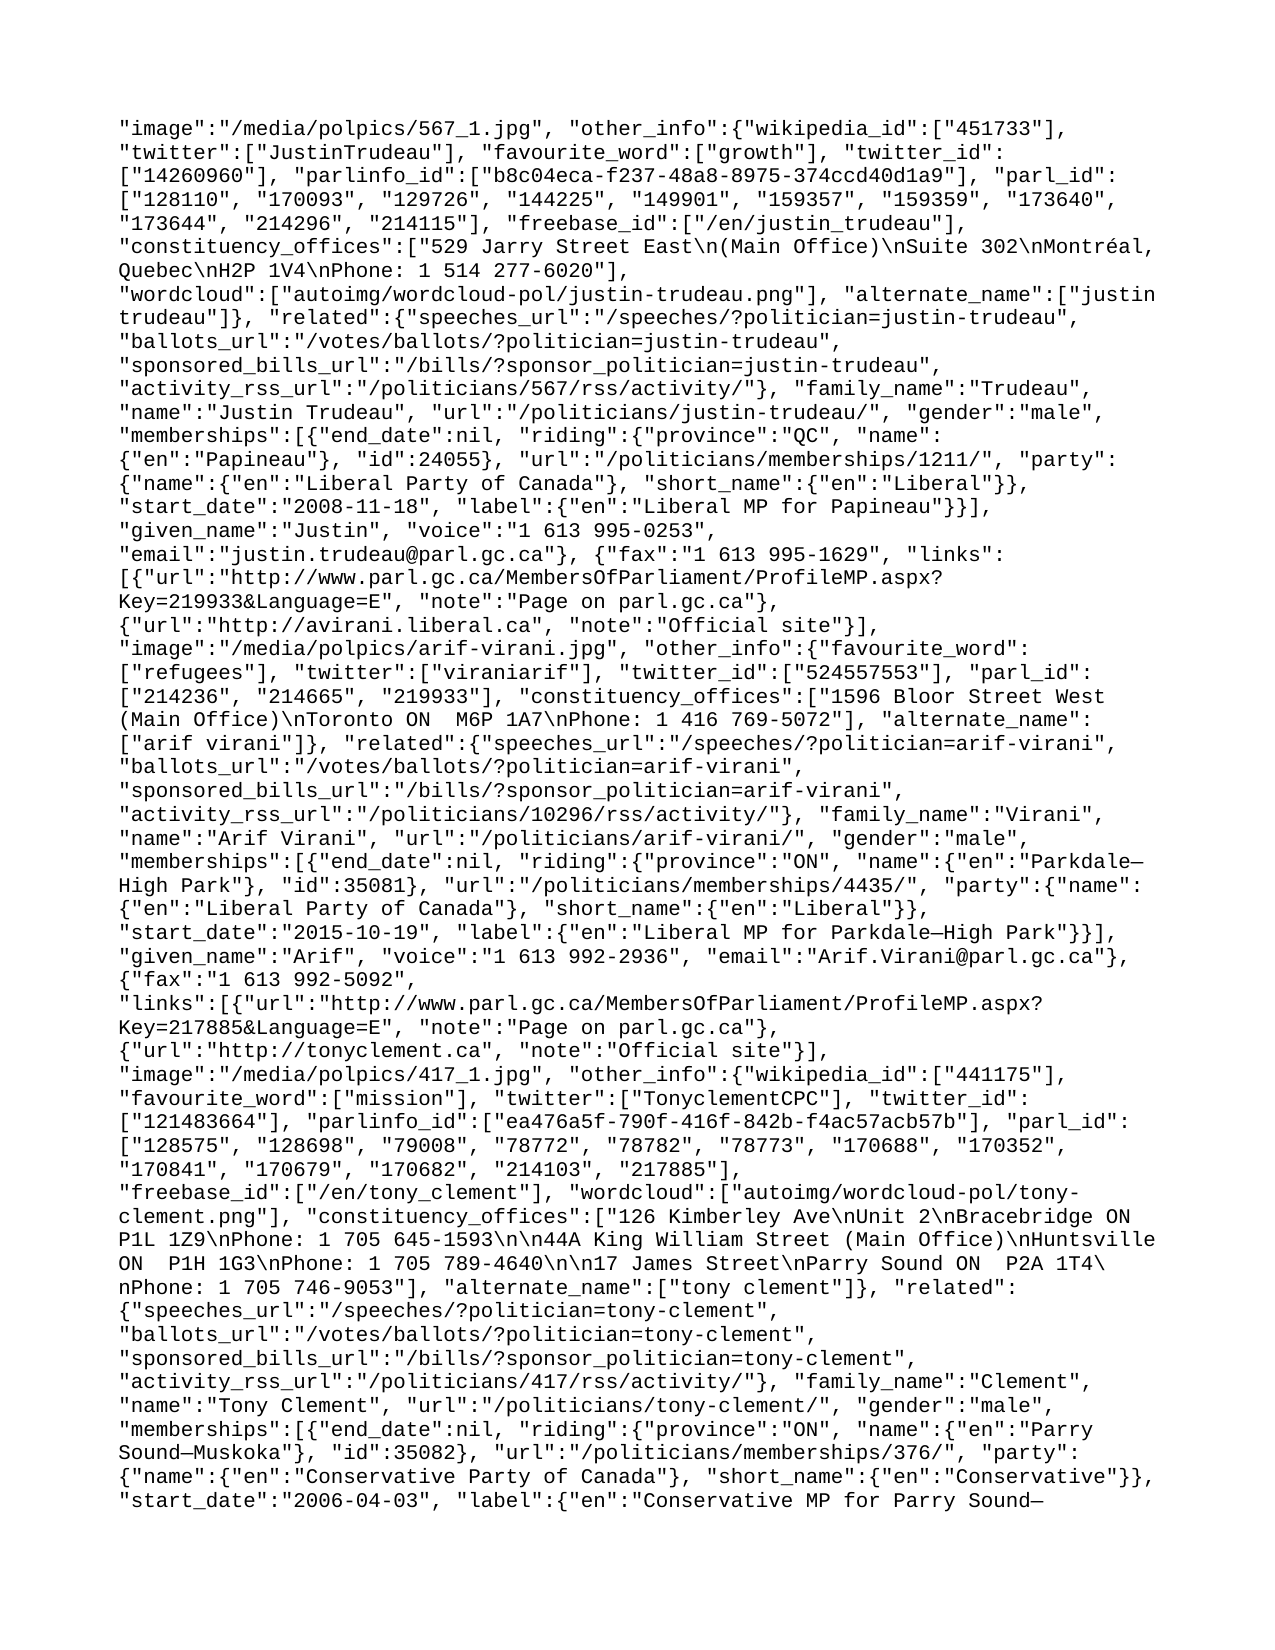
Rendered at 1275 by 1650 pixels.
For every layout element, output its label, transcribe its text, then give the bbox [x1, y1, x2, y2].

text "image":"/media/polpics/567_1.jpg", "other_info":{"wikipedia_id":["451733"], "twitter":["JustinTrudeau"], "favourite_word":["growth"], "twitter_id":["14260960"], "parlinfo_id":["b8c04eca-f237-48a8-8975-374ccd40d1a9"], "parl_id":["128110", "170093", "129726", "144225", "149901", "159357", "159359", "173640", "173644", "214296", "214115"], "freebase_id":["/en/justin_trudeau"], "constituency_offices":["529 Jarry Street East\n(Main Office)\nSuite 302\nMontréal, Quebec\nH2P 1V4\nPhone: 1 514 277-6020"], "wordcloud":["autoimg/wordcloud-pol/justin-trudeau.png"], "alternate_name":["justin trudeau"]}, "related":{"speeches_url":"/speeches/?politician=justin-trudeau", "ballots_url":"/votes/ballots/?politician=justin-trudeau", "sponsored_bills_url":"/bills/?sponsor_politician=justin-trudeau", "activity_rss_url":"/politicians/567/rss/activity/"}, "family_name":"Trudeau", "name":"Justin Trudeau", "url":"/politicians/justin-trudeau/", "gender":"male", "memberships":[{"end_date":nil, "riding":{"province":"QC", "name":{"en":"Papineau"}, "id":24055}, "url":"/politicians/memberships/1211/", "party":{"name":{"en":"Liberal Party of Canada"}, "short_name":{"en":"Liberal"}}, "start_date":"2008-11-18", "label":{"en":"Liberal MP for Papineau"}}], "given_name":"Justin", "voice":"1 613 995-0253", "email":"justin.trudeau@parl.gc.ca"}, {"fax":"1 613 995-1629", "links":[{"url":"http://www.parl.gc.ca/MembersOfParliament/ProfileMP.aspx?Key=219933&Language=E", "note":"Page on parl.gc.ca"}, {"url":"http://avirani.liberal.ca", "note":"Official site"}], "image":"/media/polpics/arif-virani.jpg", "other_info":{"favourite_word":["refugees"], "twitter":["viraniarif"], "twitter_id":["524557553"], "parl_id":["214236", "214665", "219933"], "constituency_offices":["1596 Bloor Street West (Main Office)\nToronto ON M6P 1A7\nPhone: 1 416 769-5072"], "alternate_name":["arif virani"]}, "related":{"speeches_url":"/speeches/?politician=arif-virani", "ballots_url":"/votes/ballots/?politician=arif-virani", "sponsored_bills_url":"/bills/?sponsor_politician=arif-virani", "activity_rss_url":"/politicians/10296/rss/activity/"}, "family_name":"Virani", "name":"Arif Virani", "url":"/politicians/arif-virani/", "gender":"male", "memberships":[{"end_date":nil, "riding":{"province":"ON", "name":{"en":"Parkdale—High Park"}, "id":35081}, "url":"/politicians/memberships/4435/", "party":{"name":{"en":"Liberal Party of Canada"}, "short_name":{"en":"Liberal"}}, "start_date":"2015-10-19", "label":{"en":"Liberal MP for Parkdale—High Park"}}], "given_name":"Arif", "voice":"1 613 992-2936", "email":"Arif.Virani@parl.gc.ca"}, {"fax":"1 613 992-5092", "links":[{"url":"http://www.parl.gc.ca/MembersOfParliament/ProfileMP.aspx?Key=217885&Language=E", "note":"Page on parl.gc.ca"}, {"url":"http://tonyclement.ca", "note":"Official site"}], "image":"/media/polpics/417_1.jpg", "other_info":{"wikipedia_id":["441175"], "favourite_word":["mission"], "twitter":["TonyclementCPC"], "twitter_id":["121483664"], "parlinfo_id":["ea476a5f-790f-416f-842b-f4ac57acb57b"], "parl_id":["128575", "128698", "79008", "78772", "78782", "78773", "170688", "170352", "170841", "170679", "170682", "214103", "217885"], "freebase_id":["/en/tony_clement"], "wordcloud":["autoimg/wordcloud-pol/tony-clement.png"], "constituency_offices":["126 Kimberley Ave\nUnit 2\nBracebridge ON P1L 1Z9\nPhone: 1 705 645-1593\n\n44A King William Street (Main Office)\nHuntsville ON P1H 1G3\nPhone: 1 705 789-4640\n\n17 James Street\nParry Sound ON P2A 1T4\nPhone: 1 705 746-9053"], "alternate_name":["tony clement"]}, "related":{"speeches_url":"/speeches/?politician=tony-clement", "ballots_url":"/votes/ballots/?politician=tony-clement", "sponsored_bills_url":"/bills/?sponsor_politician=tony-clement", "activity_rss_url":"/politicians/417/rss/activity/"}, "family_name":"Clement", "name":"Tony Clement", "url":"/politicians/tony-clement/", "gender":"male", "memberships":[{"end_date":nil, "riding":{"province":"ON", "name":{"en":"Parry Sound—Muskoka"}, "id":35082}, "url":"/politicians/memberships/376/", "party":{"name":{"en":"Conservative Party of Canada"}, "short_name":{"en":"Conservative"}}, "start_date":"2006-04-03", "label":{"en":"Conservative MP for Parry Sound— [118, 118, 1157, 1513]
